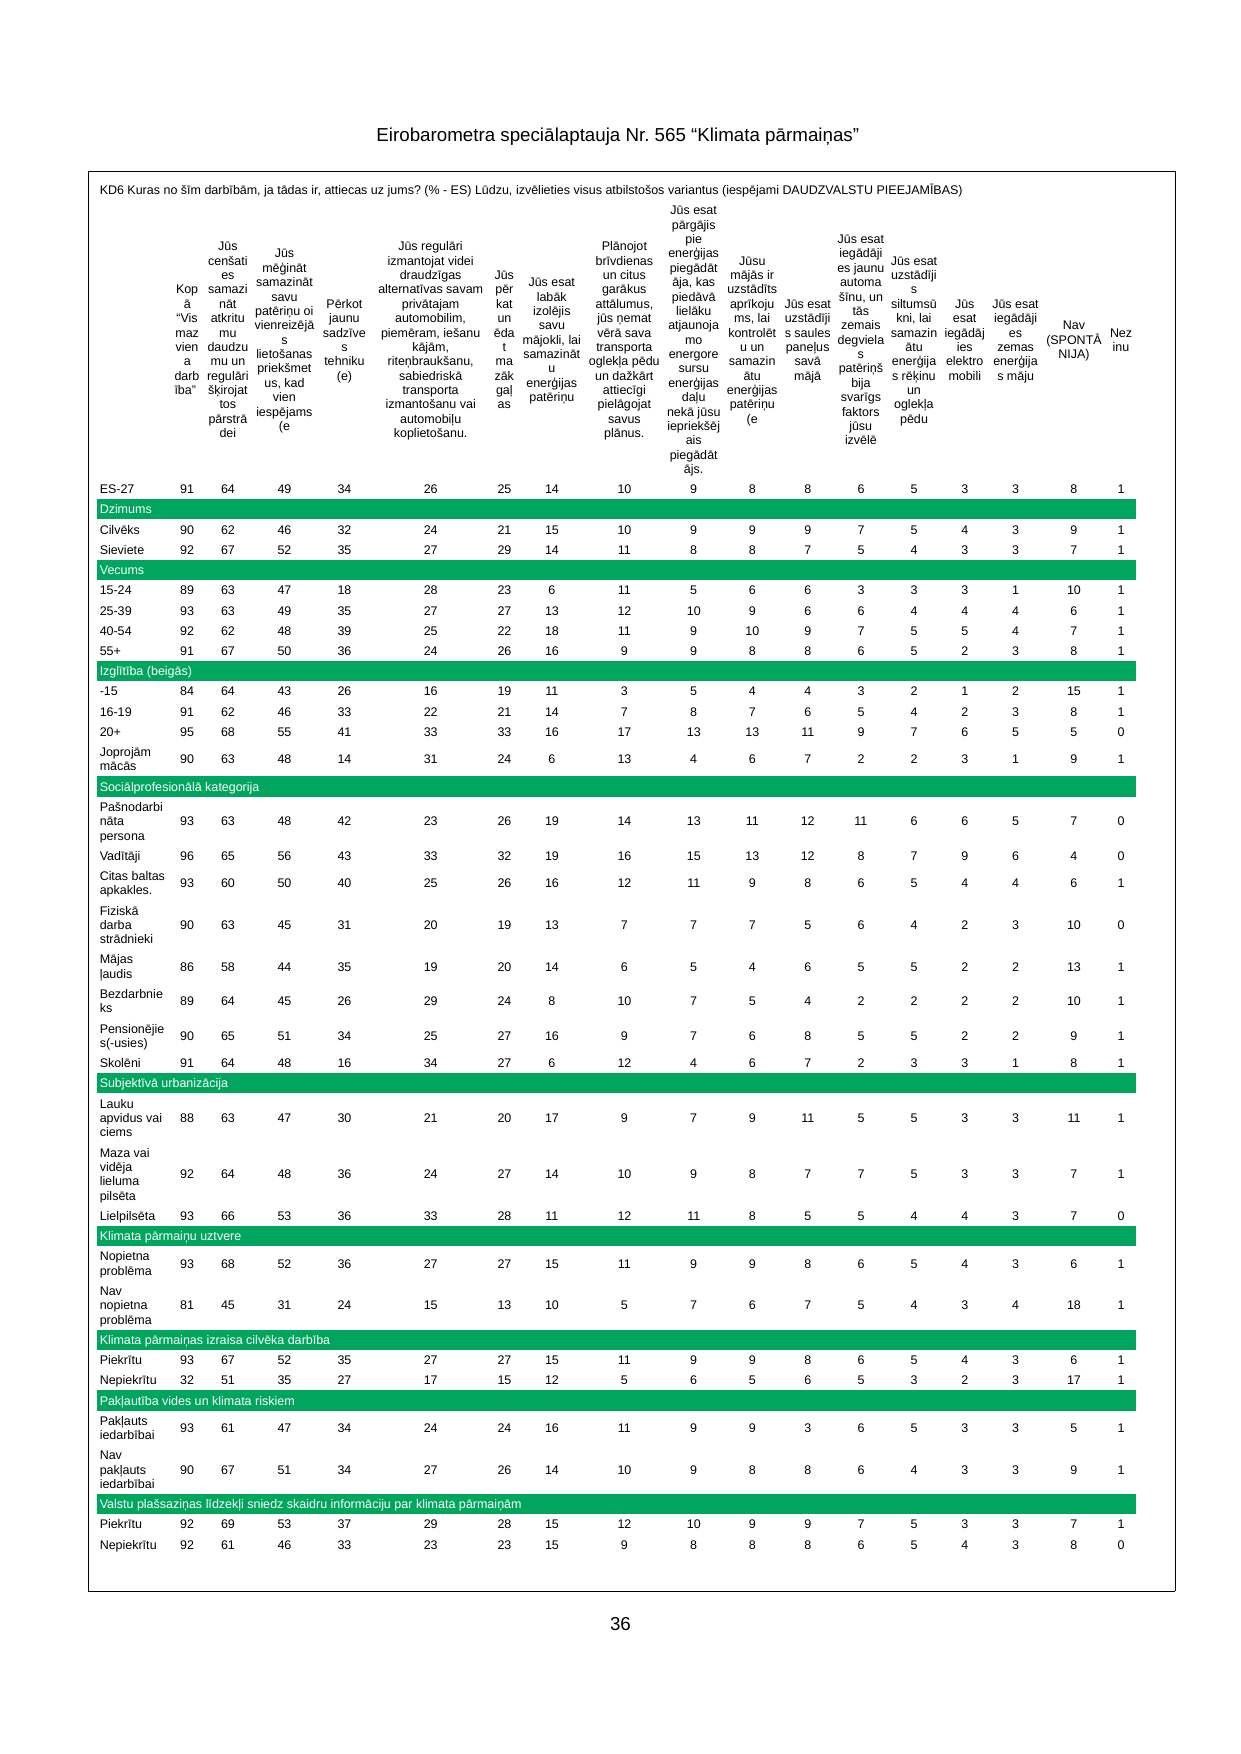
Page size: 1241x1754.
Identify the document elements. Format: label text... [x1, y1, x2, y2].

table_cell 8 [664, 540, 723, 560]
table_cell Dzimums [97, 499, 1136, 519]
table_cell 67 [204, 641, 251, 661]
table_cell 3 [989, 1094, 1042, 1142]
table_cell 24 [371, 1411, 489, 1445]
table_cell 12 [585, 1514, 664, 1534]
table_cell 1 [1106, 1514, 1136, 1534]
table_cell 3 [585, 681, 664, 701]
table_cell 5 [834, 701, 887, 722]
table_cell 92 [170, 621, 204, 641]
table_cell 1 [1106, 742, 1136, 776]
table_cell 32 [317, 520, 371, 540]
table_cell 55 [251, 722, 317, 742]
table_cell 90 [170, 742, 204, 776]
table_cell 5 [887, 520, 940, 540]
table_cell 43 [251, 681, 317, 701]
table_cell 11 [781, 722, 834, 742]
table_cell 4 [989, 600, 1042, 621]
table_cell 0 [1106, 797, 1136, 846]
table_cell 27 [317, 1370, 371, 1390]
table_cell 15 [519, 1350, 584, 1370]
table_cell 25 [489, 479, 519, 499]
table_cell 5 [781, 900, 834, 949]
table_cell 8 [723, 1206, 781, 1226]
table_cell 18 [1042, 1281, 1106, 1330]
table_cell 5 [887, 641, 940, 661]
table_cell 2 [887, 681, 940, 701]
table_cell 27 [489, 1019, 519, 1053]
table_cell 11 [585, 580, 664, 600]
table_cell 9 [664, 621, 723, 641]
table_cell 8 [664, 701, 723, 722]
table_cell 26 [317, 984, 371, 1018]
table_cell 5 [834, 1206, 887, 1226]
table_cell 9 [585, 641, 664, 661]
table_cell 61 [204, 1535, 251, 1555]
table_cell 6 [834, 1445, 887, 1494]
table_cell 8 [723, 479, 781, 499]
table_cell 1 [1106, 621, 1136, 641]
table_cell 34 [317, 479, 371, 499]
table_cell 33 [371, 846, 489, 866]
table_cell Nepiekrītu [97, 1535, 170, 1555]
table_cell 67 [204, 1350, 251, 1370]
table_cell 8 [723, 1143, 781, 1206]
table_cell 92 [170, 540, 204, 560]
table_cell 64 [204, 681, 251, 701]
table_cell 16 [519, 866, 584, 900]
table_cell 14 [519, 1445, 584, 1494]
table_cell Jūs esat pārgājis pie enerģijas piegādātāja, kas piedāvā lielāku atjaunojamo energoresursu enerģijas daļu nekā jūsu iepriekšējais piegādātājs. [664, 200, 723, 479]
table_cell 13 [519, 600, 584, 621]
table_cell 7 [1042, 797, 1106, 846]
table_cell 6 [781, 600, 834, 621]
table_cell 24 [317, 1281, 371, 1330]
table_cell 64 [204, 984, 251, 1018]
table_cell 47 [251, 1094, 317, 1142]
table_cell 1 [1106, 520, 1136, 540]
table_cell Vecums [97, 560, 1136, 580]
table_cell 22 [371, 701, 489, 722]
table_cell 6 [940, 797, 989, 846]
table_cell 2 [940, 900, 989, 949]
table_cell 6 [664, 1370, 723, 1390]
table_cell 1 [1106, 1350, 1136, 1370]
table_cell 91 [170, 701, 204, 722]
table_cell 5 [940, 621, 989, 641]
table_cell 13 [1042, 949, 1106, 984]
table_cell 93 [170, 1411, 204, 1445]
table_cell 36 [317, 1206, 371, 1226]
table_cell 35 [317, 600, 371, 621]
table_cell 1 [940, 681, 989, 701]
table_cell 36 [317, 1143, 371, 1206]
table_cell 16 [519, 641, 584, 661]
table_cell Nezinu [1106, 200, 1136, 479]
table_cell Nepiekrītu [97, 1370, 170, 1390]
table_cell 6 [1042, 1246, 1106, 1281]
table_cell Valstu plašsaziņas līdzekļi sniedz skaidru informāciju par klimata pārmaiņām [97, 1494, 1136, 1514]
table_cell 32 [489, 846, 519, 866]
table_cell 33 [317, 701, 371, 722]
table_cell 3 [940, 1445, 989, 1494]
table_cell 14 [585, 797, 664, 846]
table_cell 9 [723, 1514, 781, 1534]
table_cell 42 [317, 797, 371, 846]
table_cell 4 [887, 701, 940, 722]
table_cell 48 [251, 1143, 317, 1206]
table_cell 6 [723, 1053, 781, 1073]
table_cell 8 [1042, 1053, 1106, 1073]
table_cell 3 [940, 540, 989, 560]
table_cell 27 [371, 1246, 489, 1281]
table_cell 2 [834, 984, 887, 1018]
table_cell 14 [519, 949, 584, 984]
table_cell 52 [251, 540, 317, 560]
table_cell 6 [781, 1370, 834, 1390]
table_cell 5 [1042, 1411, 1106, 1445]
table_cell 3 [834, 681, 887, 701]
table_cell 7 [781, 540, 834, 560]
table_cell 1 [1106, 949, 1136, 984]
table_cell 9 [781, 1514, 834, 1534]
table_cell 5 [887, 1246, 940, 1281]
table_cell 7 [781, 1281, 834, 1330]
table_cell 4 [940, 866, 989, 900]
table_cell Jūs esat uzstādījis saules paneļus savā mājā [781, 200, 834, 479]
table_cell 11 [834, 797, 887, 846]
table_cell 15 [519, 520, 584, 540]
table_cell 95 [170, 722, 204, 742]
table_cell 5 [585, 1281, 664, 1330]
table_cell 7 [664, 1281, 723, 1330]
table_cell 2 [989, 681, 1042, 701]
table_cell 48 [251, 1053, 317, 1073]
table_cell 63 [204, 742, 251, 776]
table_cell 45 [251, 984, 317, 1018]
table_cell [97, 200, 170, 479]
table_cell 6 [834, 1246, 887, 1281]
table_cell 53 [251, 1514, 317, 1534]
table_cell 16 [585, 846, 664, 866]
table_cell 27 [489, 1053, 519, 1073]
table_cell Citas baltas apkakles. [97, 866, 170, 900]
table_cell 23 [371, 797, 489, 846]
table_cell 8 [781, 1445, 834, 1494]
table_cell 33 [371, 1206, 489, 1226]
table_cell 49 [251, 479, 317, 499]
table_cell 8 [781, 1246, 834, 1281]
table_cell 9 [1042, 1445, 1106, 1494]
table_cell Jūs esat iegādājies zemas enerģijas māju [989, 200, 1042, 479]
table_cell 3 [989, 1350, 1042, 1370]
table_cell 51 [251, 1445, 317, 1494]
table_cell 5 [887, 621, 940, 641]
table_cell 9 [664, 1246, 723, 1281]
table_cell 7 [887, 722, 940, 742]
table_cell 63 [204, 580, 251, 600]
table_cell 36 [317, 641, 371, 661]
table_cell 5 [834, 540, 887, 560]
table_cell 26 [371, 479, 489, 499]
table_cell 96 [170, 846, 204, 866]
table_cell 51 [251, 1019, 317, 1053]
table_cell 10 [664, 600, 723, 621]
table_cell 1 [1106, 1053, 1136, 1073]
table_cell ES-27 [97, 479, 170, 499]
table_cell Klimata pārmaiņas izraisa cilvēka darbība [97, 1330, 1136, 1350]
table_cell 4 [887, 1206, 940, 1226]
table_cell 2 [989, 1019, 1042, 1053]
table_cell 34 [317, 1445, 371, 1494]
table_cell 0 [1106, 846, 1136, 866]
table_cell 6 [723, 1019, 781, 1053]
table_cell 2 [834, 1053, 887, 1073]
table_cell 86 [170, 949, 204, 984]
table_cell 8 [1042, 701, 1106, 722]
table_cell 47 [251, 580, 317, 600]
table_cell 8 [1042, 1535, 1106, 1555]
table_cell 8 [781, 479, 834, 499]
table_cell Kopā “Vismaz viena darbība” [170, 200, 204, 479]
table_cell Fiziskā darba strādnieki [97, 900, 170, 949]
table_cell 5 [887, 866, 940, 900]
table_cell 92 [170, 1514, 204, 1534]
table_cell 9 [723, 1350, 781, 1370]
table_cell 1 [1106, 1246, 1136, 1281]
table_cell 4 [989, 1281, 1042, 1330]
table_cell 27 [489, 1143, 519, 1206]
table_cell 16 [371, 681, 489, 701]
table_cell 8 [781, 1019, 834, 1053]
table_cell 20+ [97, 722, 170, 742]
table_cell 4 [887, 1445, 940, 1494]
table_cell 67 [204, 1445, 251, 1494]
table_cell 5 [989, 722, 1042, 742]
table_cell Subjektīvā urbanizācija [97, 1073, 1136, 1093]
table_cell 6 [585, 949, 664, 984]
table_cell Skolēni [97, 1053, 170, 1073]
table_cell 1 [1106, 1094, 1136, 1142]
table_cell 93 [170, 1350, 204, 1370]
table_cell 1 [1106, 1411, 1136, 1445]
table_cell 1 [1106, 1445, 1136, 1494]
table_cell 33 [371, 722, 489, 742]
table_cell 1 [989, 580, 1042, 600]
table_cell 52 [251, 1246, 317, 1281]
table_cell 17 [519, 1094, 584, 1142]
table_cell 6 [519, 580, 584, 600]
table_cell 10 [585, 1445, 664, 1494]
table_cell 93 [170, 600, 204, 621]
table_cell 11 [585, 1246, 664, 1281]
table_cell 91 [170, 1053, 204, 1073]
table_cell 9 [723, 866, 781, 900]
table_cell 9 [723, 1246, 781, 1281]
table_cell 63 [204, 797, 251, 846]
table_cell 40 [317, 866, 371, 900]
table_cell 9 [1042, 1019, 1106, 1053]
table_cell Jūs mēģināt samazināt savu patēriņu oi vienreizējās lietošanas priekšmetus, kad vien iespējams (e [251, 200, 317, 479]
table_cell 8 [781, 866, 834, 900]
table_cell 3 [989, 520, 1042, 540]
table_cell 3 [887, 580, 940, 600]
table_cell 8 [723, 1445, 781, 1494]
table_cell 14 [519, 1143, 584, 1206]
table_cell 28 [371, 580, 489, 600]
table_cell 7 [664, 984, 723, 1018]
table_cell 11 [519, 1206, 584, 1226]
table_cell 9 [723, 1411, 781, 1445]
table_cell 7 [664, 900, 723, 949]
table_cell 3 [989, 540, 1042, 560]
table_cell 7 [585, 701, 664, 722]
table_cell 40-54 [97, 621, 170, 641]
table_cell 3 [989, 1370, 1042, 1390]
table_cell 12 [781, 797, 834, 846]
table_cell 5 [887, 1411, 940, 1445]
table_cell 63 [204, 1094, 251, 1142]
table_cell 0 [1106, 900, 1136, 949]
table_cell 6 [834, 479, 887, 499]
table_cell 1 [1106, 600, 1136, 621]
table_cell 51 [204, 1370, 251, 1390]
table_cell 7 [887, 846, 940, 866]
table_cell 9 [723, 600, 781, 621]
table_cell 50 [251, 866, 317, 900]
table_cell 3 [989, 701, 1042, 722]
table_cell 9 [585, 1535, 664, 1555]
table_cell 41 [317, 722, 371, 742]
table_cell 55+ [97, 641, 170, 661]
table_cell 6 [834, 900, 887, 949]
table_cell 7 [1042, 1206, 1106, 1226]
table_cell 48 [251, 797, 317, 846]
table_cell Nav pakļauts iedarbībai [97, 1445, 170, 1494]
table_cell 10 [585, 479, 664, 499]
table_cell 8 [781, 641, 834, 661]
table_cell 7 [664, 1019, 723, 1053]
table_cell 3 [989, 1143, 1042, 1206]
table_cell 61 [204, 1411, 251, 1445]
table_cell 32 [170, 1370, 204, 1390]
table_cell Izglītība (beigās) [97, 661, 1136, 681]
table_cell 21 [489, 520, 519, 540]
table_cell 92 [170, 1535, 204, 1555]
table_cell 4 [664, 1053, 723, 1073]
table_cell 5 [664, 681, 723, 701]
table_cell 23 [371, 1535, 489, 1555]
table_cell 7 [1042, 1514, 1106, 1534]
table_cell 5 [887, 1094, 940, 1142]
table_cell Piekrītu [97, 1350, 170, 1370]
table_cell Pakļautība vides un klimata riskiem [97, 1390, 1136, 1411]
table_cell 31 [317, 900, 371, 949]
table_cell 4 [940, 520, 989, 540]
table_cell 50 [251, 641, 317, 661]
table_cell 13 [489, 1281, 519, 1330]
table_cell 6 [723, 1281, 781, 1330]
table_cell 2 [940, 984, 989, 1018]
table_cell 36 [317, 1246, 371, 1281]
table_cell 3 [989, 479, 1042, 499]
table_cell 20 [489, 949, 519, 984]
table_cell 12 [585, 1206, 664, 1226]
table_cell 8 [781, 1535, 834, 1555]
table_cell 4 [781, 984, 834, 1018]
table_cell 10 [585, 520, 664, 540]
table_cell 29 [489, 540, 519, 560]
table_cell 10 [519, 1281, 584, 1330]
table_cell 25 [371, 866, 489, 900]
table_cell 3 [940, 1514, 989, 1534]
table_cell 5 [585, 1370, 664, 1390]
table_cell 7 [834, 1514, 887, 1534]
table_cell 5 [887, 1350, 940, 1370]
table_cell 65 [204, 846, 251, 866]
table_cell 13 [664, 797, 723, 846]
table_cell 5 [834, 1370, 887, 1390]
table_cell 35 [317, 949, 371, 984]
table_cell Piekrītu [97, 1514, 170, 1534]
table_cell 3 [989, 1206, 1042, 1226]
table_cell 13 [585, 742, 664, 776]
table_cell 3 [940, 742, 989, 776]
table_cell 10 [1042, 900, 1106, 949]
table_cell 12 [519, 1370, 584, 1390]
table_cell 6 [834, 1350, 887, 1370]
table_cell 46 [251, 701, 317, 722]
table_cell 8 [723, 540, 781, 560]
table_cell 9 [664, 520, 723, 540]
table_cell 10 [664, 1514, 723, 1534]
table_cell 5 [834, 1019, 887, 1053]
table_cell 5 [887, 1535, 940, 1555]
table_cell 27 [371, 1350, 489, 1370]
table_cell 11 [1042, 1094, 1106, 1142]
table_cell 7 [781, 1143, 834, 1206]
table_cell Jūs pērkat un ēdat mazāk gaļas [489, 200, 519, 479]
table_cell 89 [170, 984, 204, 1018]
table_cell 5 [834, 1094, 887, 1142]
table_cell 64 [204, 1143, 251, 1206]
table_cell 9 [664, 1143, 723, 1206]
table_cell 1 [1106, 479, 1136, 499]
table_cell 19 [489, 681, 519, 701]
table_cell 3 [940, 1143, 989, 1206]
table_cell 11 [664, 1206, 723, 1226]
table_cell 19 [519, 846, 584, 866]
table_cell 2 [940, 949, 989, 984]
table_cell 15-24 [97, 580, 170, 600]
table_cell 29 [371, 984, 489, 1018]
table_cell Nav nopietna problēma [97, 1281, 170, 1330]
table_cell 16 [317, 1053, 371, 1073]
table_cell 1 [1106, 984, 1136, 1018]
table_cell 9 [781, 520, 834, 540]
table_cell Maza vai vidēja lieluma pilsēta [97, 1143, 170, 1206]
table_cell 20 [371, 900, 489, 949]
table_cell 33 [489, 722, 519, 742]
table_cell 2 [834, 742, 887, 776]
table_cell 23 [489, 580, 519, 600]
table_cell 3 [989, 1411, 1042, 1445]
table_cell 46 [251, 520, 317, 540]
table_cell 4 [1042, 846, 1106, 866]
table_cell 90 [170, 1445, 204, 1494]
table_cell 3 [887, 1370, 940, 1390]
table_cell 62 [204, 520, 251, 540]
table_cell 13 [723, 722, 781, 742]
table_cell 7 [781, 742, 834, 776]
table_cell 14 [519, 701, 584, 722]
table_cell 4 [887, 900, 940, 949]
table_cell 62 [204, 701, 251, 722]
table_cell 8 [723, 1535, 781, 1555]
table_cell 10 [585, 1143, 664, 1206]
table_cell 6 [834, 1411, 887, 1445]
table_cell 45 [251, 900, 317, 949]
table_cell 3 [989, 1445, 1042, 1494]
table_cell 6 [723, 742, 781, 776]
table_cell Sieviete [97, 540, 170, 560]
table_cell 3 [989, 1514, 1042, 1534]
table_cell 81 [170, 1281, 204, 1330]
table_cell Jūs cenšaties samazināt atkritumu daudzumu un regulāri šķirojat tos pārstrādei [204, 200, 251, 479]
table_cell 12 [585, 600, 664, 621]
table_cell 10 [1042, 580, 1106, 600]
table_cell 3 [887, 1053, 940, 1073]
table_cell 7 [723, 900, 781, 949]
table_cell Vadītāji [97, 846, 170, 866]
table_cell 43 [317, 846, 371, 866]
table_cell 9 [723, 520, 781, 540]
table_cell 28 [489, 1206, 519, 1226]
table_cell Jūsu mājās ir uzstādīts aprīkojums, lai kontrolētu un samazinātu enerģijas patēriņu (e [723, 200, 781, 479]
table_cell 35 [251, 1370, 317, 1390]
table_cell 9 [1042, 520, 1106, 540]
table_cell 4 [723, 681, 781, 701]
table_cell 0 [1106, 722, 1136, 742]
table_cell 19 [371, 949, 489, 984]
table_cell 91 [170, 641, 204, 661]
table_cell 21 [489, 701, 519, 722]
table_cell 7 [1042, 1143, 1106, 1206]
table_cell 91 [170, 479, 204, 499]
table_cell 9 [585, 1094, 664, 1142]
table_cell 66 [204, 1206, 251, 1226]
table_cell 6 [834, 641, 887, 661]
table_cell 65 [204, 1019, 251, 1053]
table_cell 6 [834, 600, 887, 621]
table_cell 13 [664, 722, 723, 742]
table_cell 48 [251, 621, 317, 641]
table_cell 1 [1106, 1370, 1136, 1390]
table_cell 2 [940, 1019, 989, 1053]
table_cell 9 [781, 621, 834, 641]
table_cell 12 [585, 866, 664, 900]
table_cell 39 [317, 621, 371, 641]
table_cell 9 [664, 1445, 723, 1494]
table_cell 26 [317, 681, 371, 701]
table_cell 5 [887, 949, 940, 984]
table_cell 1 [1106, 641, 1136, 661]
table_cell 47 [251, 1411, 317, 1445]
table_cell 30 [317, 1094, 371, 1142]
table_cell 19 [489, 900, 519, 949]
table_cell Jūs esat uzstādījis siltumsūkni, lai samazinātu enerģijas rēķinu un oglekļa pēdu [887, 200, 940, 479]
table_cell 25-39 [97, 600, 170, 621]
table_cell 34 [371, 1053, 489, 1073]
table_cell 6 [519, 1053, 584, 1073]
table_cell 3 [940, 1411, 989, 1445]
table_cell 3 [989, 1535, 1042, 1555]
table_cell 4 [781, 681, 834, 701]
table_cell Plānojot brīvdienas un citus garākus attālumus, jūs ņemat vērā sava transporta oglekļa pēdu un dažkārt attiecīgi pielāgojat savus plānus. [585, 200, 664, 479]
table_cell Jūs esat iegādājies jaunu automašīnu, un tās zemais degvielas patēriņš bija svarīgs faktors jūsu izvēlē [834, 200, 887, 479]
table_cell 6 [887, 797, 940, 846]
table_cell 27 [371, 1445, 489, 1494]
table_cell 2 [940, 701, 989, 722]
table_cell 6 [1042, 1350, 1106, 1370]
table_cell 4 [989, 621, 1042, 641]
table_cell 18 [519, 621, 584, 641]
table_cell 13 [519, 900, 584, 949]
table_cell 1 [1106, 1143, 1136, 1206]
table_cell 14 [317, 742, 371, 776]
table_cell 7 [723, 701, 781, 722]
table_cell Jūs regulāri izmantojat videi draudzīgas alternatīvas savam privātajam automobilim, piemēram, iešanu kājām, riteņbraukšanu, sabiedriskā transporta izmantošanu vai automobiļu koplietošanu. [371, 200, 489, 479]
table_cell 5 [834, 1281, 887, 1330]
table_cell Lauku apvidus vai ciems [97, 1094, 170, 1142]
table_cell 6 [834, 1535, 887, 1555]
table_cell 11 [585, 540, 664, 560]
table_cell 24 [371, 1143, 489, 1206]
table_cell 11 [585, 621, 664, 641]
table_cell 29 [371, 1514, 489, 1534]
table_cell Cilvēks [97, 520, 170, 540]
table_cell 9 [585, 1019, 664, 1053]
table_cell 15 [519, 1246, 584, 1281]
table_cell 24 [371, 641, 489, 661]
table_cell 5 [887, 1514, 940, 1534]
table_cell 7 [1042, 540, 1106, 560]
table_cell 69 [204, 1514, 251, 1534]
table_cell 8 [1042, 641, 1106, 661]
table_cell 48 [251, 742, 317, 776]
table_cell 1 [1106, 1019, 1136, 1053]
table_cell 62 [204, 621, 251, 641]
table_cell 67 [204, 540, 251, 560]
table_cell 9 [723, 1094, 781, 1142]
table_cell 14 [519, 479, 584, 499]
table_cell 8 [723, 641, 781, 661]
table_cell 5 [834, 949, 887, 984]
table_cell 4 [989, 866, 1042, 900]
table_cell 35 [317, 540, 371, 560]
table_cell 7 [834, 621, 887, 641]
table_cell 93 [170, 797, 204, 846]
table_cell 0 [1106, 1535, 1136, 1555]
table_cell 68 [204, 722, 251, 742]
table_cell 3 [940, 1053, 989, 1073]
table_cell 11 [781, 1094, 834, 1142]
table_cell 5 [664, 949, 723, 984]
table_cell 15 [664, 846, 723, 866]
table_cell 64 [204, 1053, 251, 1073]
table_cell 89 [170, 580, 204, 600]
table_cell 4 [940, 1246, 989, 1281]
table_cell 2 [940, 641, 989, 661]
table_cell 6 [1042, 600, 1106, 621]
table_cell 5 [989, 797, 1042, 846]
table_cell 27 [371, 600, 489, 621]
table_cell 31 [251, 1281, 317, 1330]
table_cell Pensionējies(-usies) [97, 1019, 170, 1053]
table_cell 5 [723, 984, 781, 1018]
table_cell 63 [204, 600, 251, 621]
table_cell 93 [170, 1206, 204, 1226]
table_cell Jūs esat labāk izolējis savu mājokli, lai samazinātu enerģijas patēriņu [519, 200, 584, 479]
table_cell 26 [489, 641, 519, 661]
table_cell 16 [519, 1411, 584, 1445]
table_cell 24 [489, 742, 519, 776]
table_cell 26 [489, 797, 519, 846]
table_cell 4 [940, 600, 989, 621]
table_cell 4 [887, 600, 940, 621]
table_cell 15 [371, 1281, 489, 1330]
table_cell 6 [989, 846, 1042, 866]
table_cell 17 [371, 1370, 489, 1390]
table_cell 11 [723, 797, 781, 846]
table_cell 3 [940, 580, 989, 600]
table_cell 3 [781, 1411, 834, 1445]
table_cell 26 [489, 1445, 519, 1494]
table_cell 7 [585, 900, 664, 949]
table_cell 53 [251, 1206, 317, 1226]
table_cell 3 [989, 900, 1042, 949]
table_cell 88 [170, 1094, 204, 1142]
table_cell 6 [781, 580, 834, 600]
table_cell 6 [940, 722, 989, 742]
table_cell 6 [781, 949, 834, 984]
table_cell 6 [781, 701, 834, 722]
table_cell 15 [519, 1514, 584, 1534]
table_cell 6 [1042, 866, 1106, 900]
table_cell 17 [585, 722, 664, 742]
table_cell 90 [170, 900, 204, 949]
table_cell 5 [664, 580, 723, 600]
table_cell 26 [489, 866, 519, 900]
table_cell 15 [1042, 681, 1106, 701]
table_cell 10 [723, 621, 781, 641]
table_cell 1 [1106, 580, 1136, 600]
table_cell 46 [251, 1535, 317, 1555]
table_cell 25 [371, 1019, 489, 1053]
table_cell 7 [1042, 621, 1106, 641]
table_cell 4 [723, 949, 781, 984]
table_cell 9 [664, 479, 723, 499]
table_cell Joprojām mācās [97, 742, 170, 776]
table_cell 93 [170, 866, 204, 900]
table_cell 4 [664, 742, 723, 776]
table_cell 23 [489, 1535, 519, 1555]
table_cell 18 [317, 580, 371, 600]
table_cell Mājas ļaudis [97, 949, 170, 984]
table_cell 68 [204, 1246, 251, 1281]
table_cell 44 [251, 949, 317, 984]
table_cell 1 [989, 1053, 1042, 1073]
table_cell 52 [251, 1350, 317, 1370]
table_cell 4 [940, 1206, 989, 1226]
table_cell 2 [989, 984, 1042, 1018]
table_cell 9 [664, 641, 723, 661]
table_cell 9 [834, 722, 887, 742]
table_cell 13 [723, 846, 781, 866]
table_cell 3 [940, 479, 989, 499]
table_cell 4 [940, 1350, 989, 1370]
table_cell 1 [1106, 1281, 1136, 1330]
table_cell 8 [519, 984, 584, 1018]
table_cell 1 [1106, 681, 1136, 701]
table_cell Pērkot jaunu sadzīves tehniku (e) [317, 200, 371, 479]
table_cell 5 [723, 1370, 781, 1390]
table_cell 34 [317, 1411, 371, 1445]
table_cell 58 [204, 949, 251, 984]
table_cell 12 [781, 846, 834, 866]
table_cell 28 [489, 1514, 519, 1534]
table_cell 33 [317, 1535, 371, 1555]
table_cell 15 [489, 1370, 519, 1390]
table_cell 63 [204, 900, 251, 949]
table_cell 15 [519, 1535, 584, 1555]
table_cell 1 [1106, 866, 1136, 900]
table_cell 9 [664, 1411, 723, 1445]
table_cell Nav (SPONTĀNIJA) [1042, 200, 1106, 479]
table_cell 93 [170, 1246, 204, 1281]
table_cell Lielpilsēta [97, 1206, 170, 1226]
table_cell 8 [664, 1535, 723, 1555]
table_cell 56 [251, 846, 317, 866]
table_cell 22 [489, 621, 519, 641]
table_cell 12 [585, 1053, 664, 1073]
table_cell 60 [204, 866, 251, 900]
table_cell 3 [989, 641, 1042, 661]
table_cell 34 [317, 1019, 371, 1053]
table_cell 35 [317, 1350, 371, 1370]
table_cell 24 [371, 520, 489, 540]
table_cell 92 [170, 1143, 204, 1206]
table_cell 10 [585, 984, 664, 1018]
table_cell 24 [489, 984, 519, 1018]
table_cell 21 [371, 1094, 489, 1142]
table_cell 5 [781, 1206, 834, 1226]
table_cell 5 [887, 1143, 940, 1206]
table_cell 3 [940, 1094, 989, 1142]
table_cell 10 [1042, 984, 1106, 1018]
table_cell 11 [585, 1350, 664, 1370]
table_cell Bezdarbnieks [97, 984, 170, 1018]
table_cell 11 [585, 1411, 664, 1445]
table_cell 5 [1042, 722, 1106, 742]
table_cell 1 [1106, 540, 1136, 560]
table_cell 4 [887, 540, 940, 560]
table_cell 27 [489, 1246, 519, 1281]
table_cell 9 [940, 846, 989, 866]
table_cell 7 [664, 1094, 723, 1142]
table_cell 24 [489, 1411, 519, 1445]
table_cell 37 [317, 1514, 371, 1534]
table_cell 5 [887, 479, 940, 499]
table_cell 17 [1042, 1370, 1106, 1390]
table_cell 6 [519, 742, 584, 776]
table_cell 1 [1106, 701, 1136, 722]
table_cell 16-19 [97, 701, 170, 722]
table_cell 3 [989, 1246, 1042, 1281]
table_cell 2 [887, 742, 940, 776]
table_cell 11 [664, 866, 723, 900]
table_cell 16 [519, 1019, 584, 1053]
table_cell 4 [940, 1535, 989, 1555]
table_cell 27 [489, 600, 519, 621]
table_cell 2 [887, 984, 940, 1018]
table_cell 49 [251, 600, 317, 621]
table_header KD6 Kuras no šīm darbībām, ja tādas ir, attiecas uz jums? (% - ES) Lūdzu, izvēlieties visus atbilstošos variantus (iespējami DAUDZVALSTU PIEEJAMĪBAS) [97, 180, 1136, 200]
table_cell 2 [989, 949, 1042, 984]
table_cell 27 [371, 540, 489, 560]
table_cell 0 [1106, 1206, 1136, 1226]
table_cell -15 [97, 681, 170, 701]
table_cell 11 [519, 681, 584, 701]
table_cell 14 [519, 540, 584, 560]
table_cell 27 [489, 1350, 519, 1370]
table_cell 20 [489, 1094, 519, 1142]
table_cell 90 [170, 1019, 204, 1053]
table_cell 7 [781, 1053, 834, 1073]
table_cell 9 [1042, 742, 1106, 776]
table_cell 8 [1042, 479, 1106, 499]
table_cell 1 [989, 742, 1042, 776]
table_cell 9 [664, 1350, 723, 1370]
table_cell 7 [834, 1143, 887, 1206]
table_cell Sociālprofesionālā kategorija [97, 776, 1136, 797]
table_cell 84 [170, 681, 204, 701]
table_cell 8 [781, 1350, 834, 1370]
table_cell Pašnodarbināta persona [97, 797, 170, 846]
table_cell 16 [519, 722, 584, 742]
table_cell Jūs esat iegādājies elektromobili [940, 200, 989, 479]
table_cell 7 [834, 520, 887, 540]
table_cell 19 [519, 797, 584, 846]
table_cell 6 [723, 580, 781, 600]
table_cell 64 [204, 479, 251, 499]
table_cell Klimata pārmaiņu uztvere [97, 1226, 1136, 1246]
table_cell 8 [834, 846, 887, 866]
table_cell Pakļauts iedarbībai [97, 1411, 170, 1445]
table_cell 2 [940, 1370, 989, 1390]
table_cell 4 [887, 1281, 940, 1330]
table_cell 5 [887, 1019, 940, 1053]
table_cell 45 [204, 1281, 251, 1330]
table_cell Nopietna problēma [97, 1246, 170, 1281]
table_cell 3 [834, 580, 887, 600]
table_cell 6 [834, 866, 887, 900]
table_cell 90 [170, 520, 204, 540]
table_cell 25 [371, 621, 489, 641]
table_cell 3 [940, 1281, 989, 1330]
table_cell 31 [371, 742, 489, 776]
